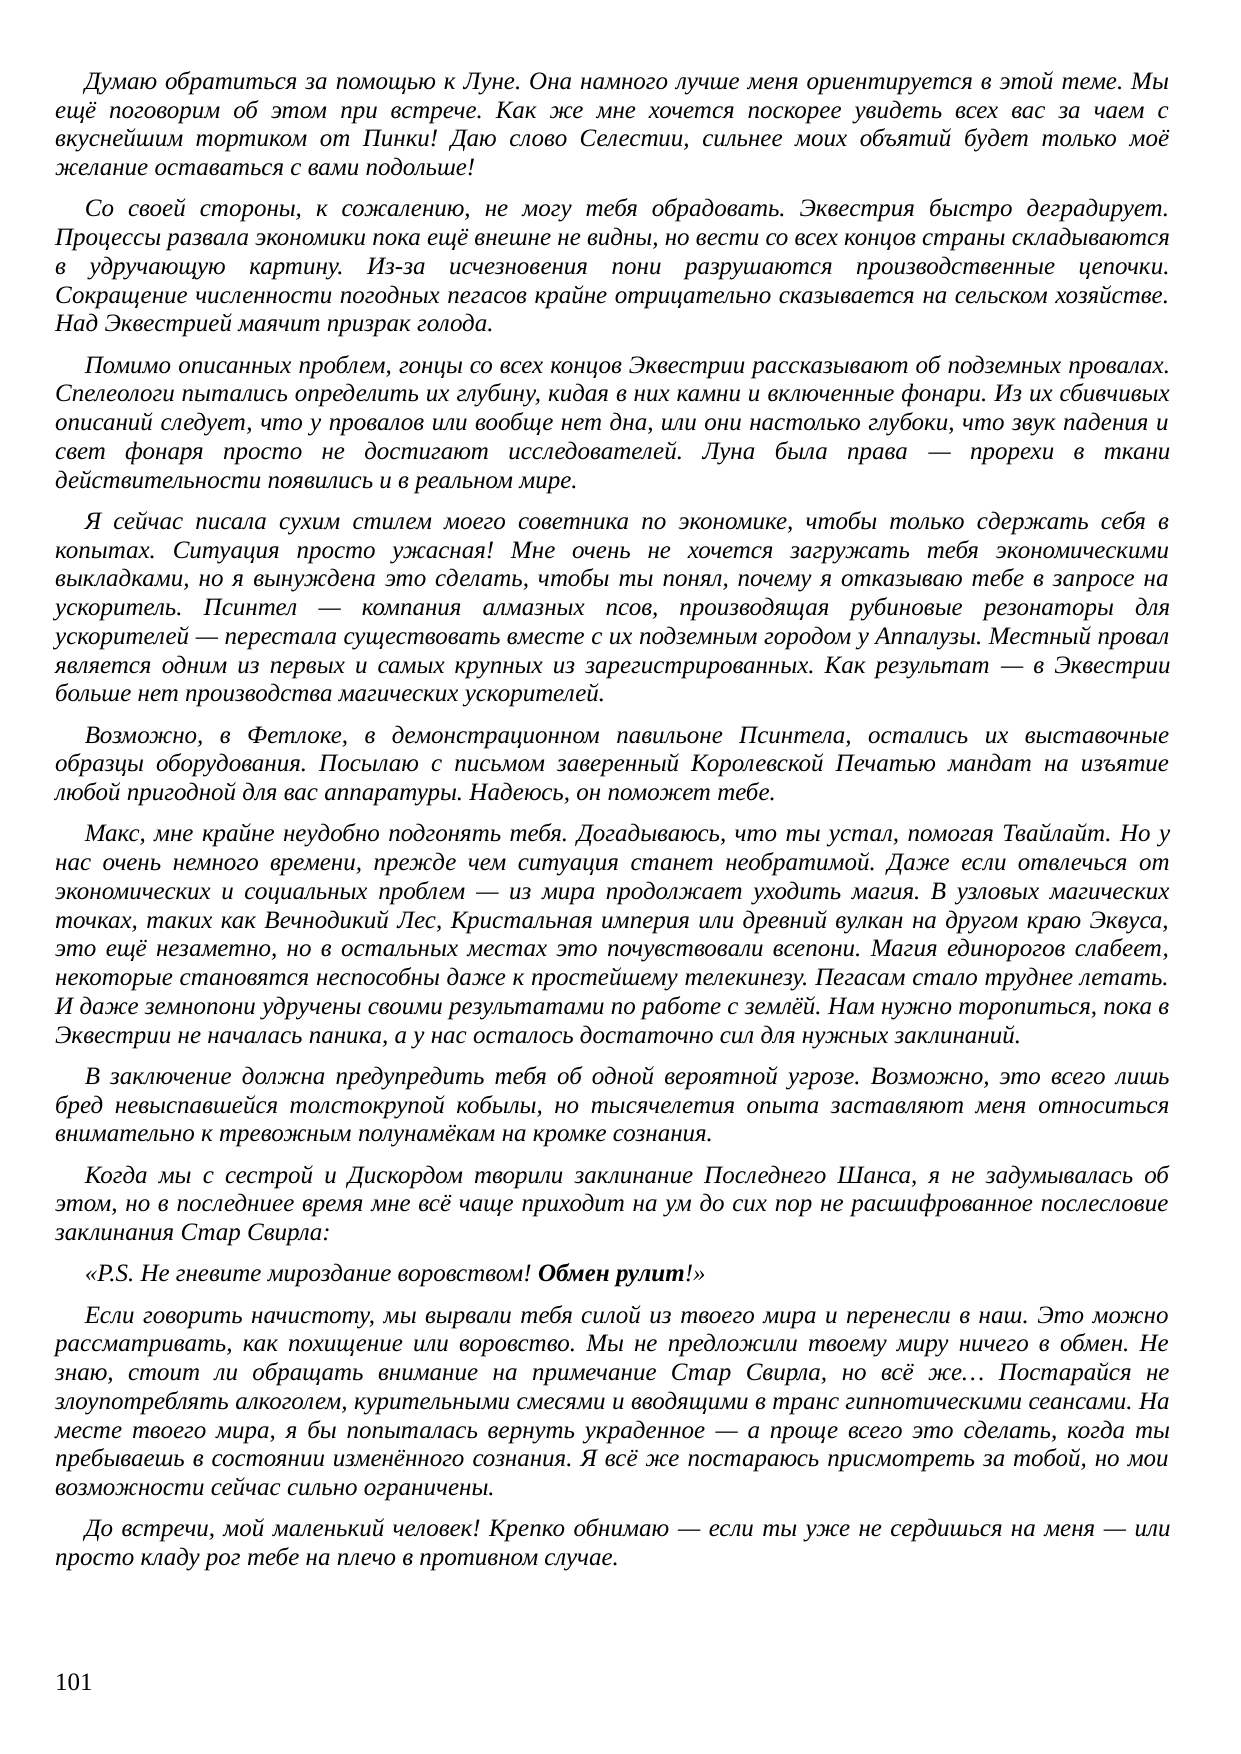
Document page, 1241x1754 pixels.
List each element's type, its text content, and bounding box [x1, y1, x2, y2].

text Помимо описанных проблем, гонцы со всех концов Эквестрии рассказывают об подземных провалах. Спелеологи пытались определить их глубину, кидая в них камни и включенные фонари. Из их сбивчивых описаний следует, что у провалов или вообще нет дна, или они настолько глубоки, что звук падения и свет фонаря просто не достигают исследователей. Луна была права — прорехи в ткани действительности появились и в реальном мире. [55, 350, 1173, 493]
text Если говорить начистоту, мы вырвали тебя силой из твоего мира и перенесли в наш. Это можно рассматривать, как похищение или воровство. Мы не предложили твоему миру ничего в обмен. Не знаю, стоит ли обращать внимание на примечание Стар Свирла, но всё же… Постарайся не злоупотреблять алкоголем, курительными смесями и вводящими в транс гипнотическими сеансами. На месте твоего мира, я бы попыталась вернуть украденное — а проще всего это сделать, когда ты пребываешь в состоянии изменённого сознания. Я всё же постараюсь присмотреть за тобой, но мои возможности сейчас сильно ограничены. [55, 1300, 1173, 1501]
text Я сейчас писала сухим стилем моего советника по экономике, чтобы только сдержать себя в копытах. Ситуация просто ужасная! Мне очень не хочется загружать тебя экономическими выкладками, но я вынуждена это сделать, чтобы ты понял, почему я отказываю тебе в запросе на ускоритель. Псинтел — компания алмазных псов, производящая рубиновые резонаторы для ускорителей — перестала существовать вместе с их подземным городом у Аппалузы. Местный провал является одним из первых и самых крупных из зарегистрированных. Как результат — в Эквестрии больше нет производства магических ускорителей. [55, 506, 1173, 707]
text Когда мы с сестрой и Дискордом творили заклинание Последнего Шанса, я не задумывалась об этом, но в последниее время мне всё чаще приходит на ум до сих пор не расшифрованное послесловие заклинания Стар Свирла: [55, 1160, 1173, 1246]
text Думаю обратиться за помощью к Луне. Она намного лучше меня ориентируется в этой теме. Мы ещё поговорим об этом при встрече. Как же мне хочется поскорее увидеть всех вас за чаем с вкуснейшим тортиком от Пинки! Даю слово Селестии, сильнее моих объятий будет только моё желание оставаться с вами подольше! [55, 66, 1173, 181]
text Со своей стороны, к сожалению, не могу тебя обрадовать. Эквестрия быстро деградирует. Процессы развала экономики пока ещё внешне не видны, но вести со всех концов страны складываются в удручающую картину. Из-за исчезновения пони разрушаются производственные цепочки. Сокращение численности погодных пегасов крайне отрицательно сказывается на сельском хозяйстве. Над Эквестрией маячит призрак голода. [55, 193, 1173, 337]
text Макс, мне крайне неудобно подгонять тебя. Догадываюсь, что ты устал, помогая Твайлайт. Но у нас очень немного времени, прежде чем ситуация станет необратимой. Даже если отвлечься от экономических и социальных проблем — из мира продолжает уходить магия. В узловых магических точках, таких как Вечнодикий Лес, Кристальная империя или древний вулкан на другом краю Эквуса, это ещё незаметно, но в остальных местах это почувствовали всепони. Магия единорогов слабеет, некоторые становятся неспособны даже к простейшему телекинезу. Пегасам стало труднее летать. И даже земнопони удручены своими результатами по работе с землёй. Нам нужно торопиться, пока в Эквестрии не началась паника, а у нас осталось достаточно сил для нужных заклинаний. [55, 818, 1173, 1048]
text Возможно, в Фетлоке, в демонстрационном павильоне Псинтела, остались их выставочные образцы оборудования. Посылаю с письмом заверенный Королевской Печатью мандат на изъятие любой пригодной для вас аппаратуры. Надеюсь, он поможет тебе. [55, 720, 1173, 806]
text «P.S. Не гневите мироздание воровством! Обмен рулит!» [55, 1258, 1173, 1287]
text В заключение должна предупредить тебя об одной вероятной угрозе. Возможно, это всего лишь бред невыспавшейся толстокрупой кобылы, но тысячелетия опыта заставляют меня относиться внимательно к тревожным полунамёкам на кромке сознания. [55, 1061, 1173, 1147]
text До встречи, мой маленький человек! Крепко обнимаю — если ты уже не сердишься на меня — или просто кладу рог тебе на плечо в противном случае. [55, 1513, 1173, 1571]
